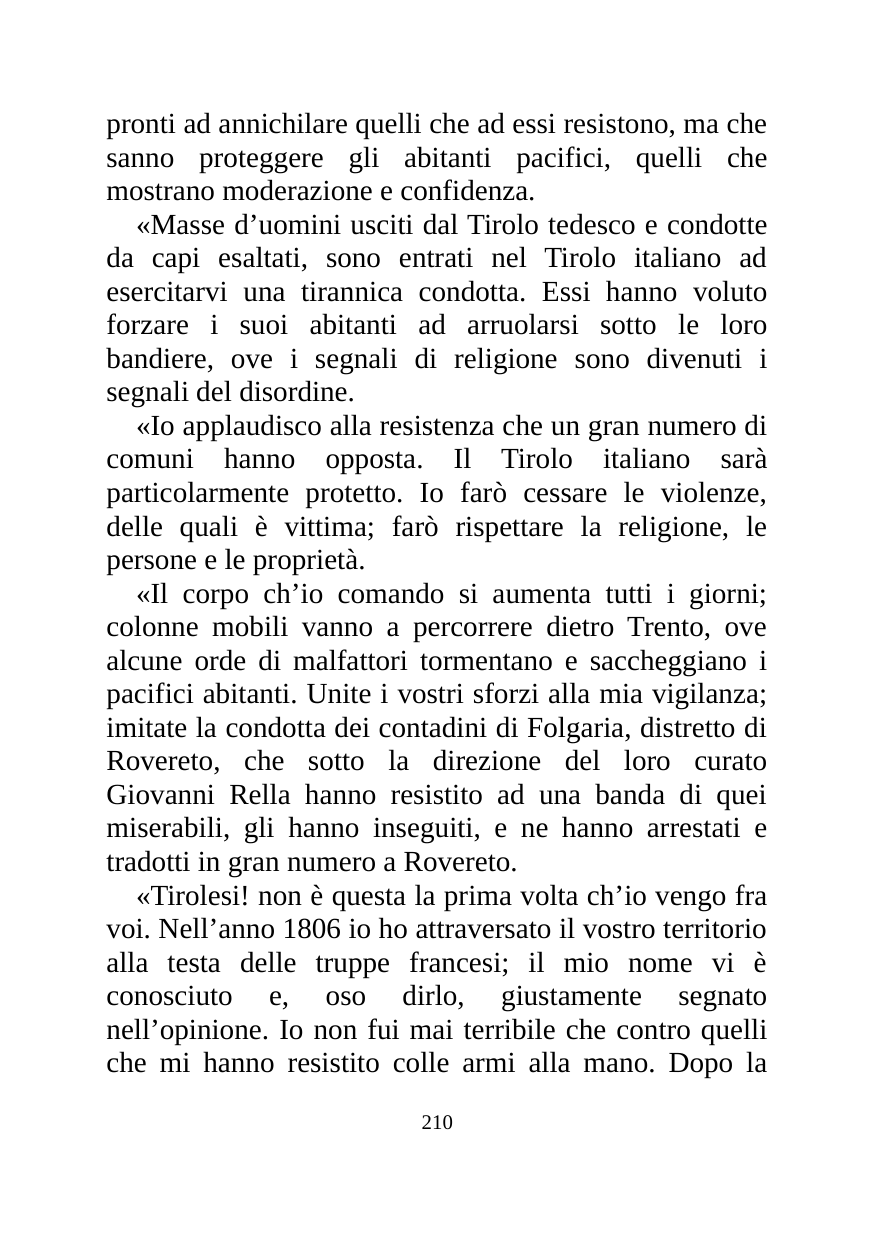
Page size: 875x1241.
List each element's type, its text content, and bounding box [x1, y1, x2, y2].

text «Masse d’uomini usciti dal Tirolo tedesco e condotte da capi esaltati, sono entrati nel Tirolo italiano ad esercitarvi una tirannica condotta. Essi hanno voluto forzare i suoi abitanti ad arruolarsi sotto le loro bandiere, ove i segnali di religione sono divenuti i segnali del disordine. [106, 207, 768, 408]
text «Tirolesi! non è questa la prima volta ch’io vengo fra voi. Nell’anno 1806 io ho attraversato il vostro territorio alla testa delle truppe francesi; il mio nome vi è conosciuto e, oso dirlo, giustamente segnato nell’opinione. Io non fui mai terribile che contro quelli che mi hanno resistito colle armi alla mano. Dopo la [106, 878, 768, 1079]
text pronti ad annichilare quelli che ad essi resistono, ma che sanno proteggere gli abitanti pacifici, quelli che mostrano moderazione e confidenza. [106, 106, 768, 207]
text «Il corpo ch’io comando si aumenta tutti i giorni; colonne mobili vanno a percorrere dietro Trento, ove alcune orde di malfattori tormentano e saccheggiano i pacifici abitanti. Unite i vostri sforzi alla mia vigilanza; imitate la condotta dei contadini di Folgaria, distretto di Rovereto, che sotto la direzione del loro curato Giovanni Rella hanno resistito ad una banda di quei miserabili, gli hanno inseguiti, e ne hanno arrestati e tradotti in gran numero a Rovereto. [106, 576, 768, 878]
text «Io applaudisco alla resistenza che un gran numero di comuni hanno opposta. Il Tirolo italiano sarà particolarmente protetto. Io farò cessare le violenze, delle quali è vittima; farò rispettare la religione, le persone e le proprietà. [106, 408, 768, 576]
